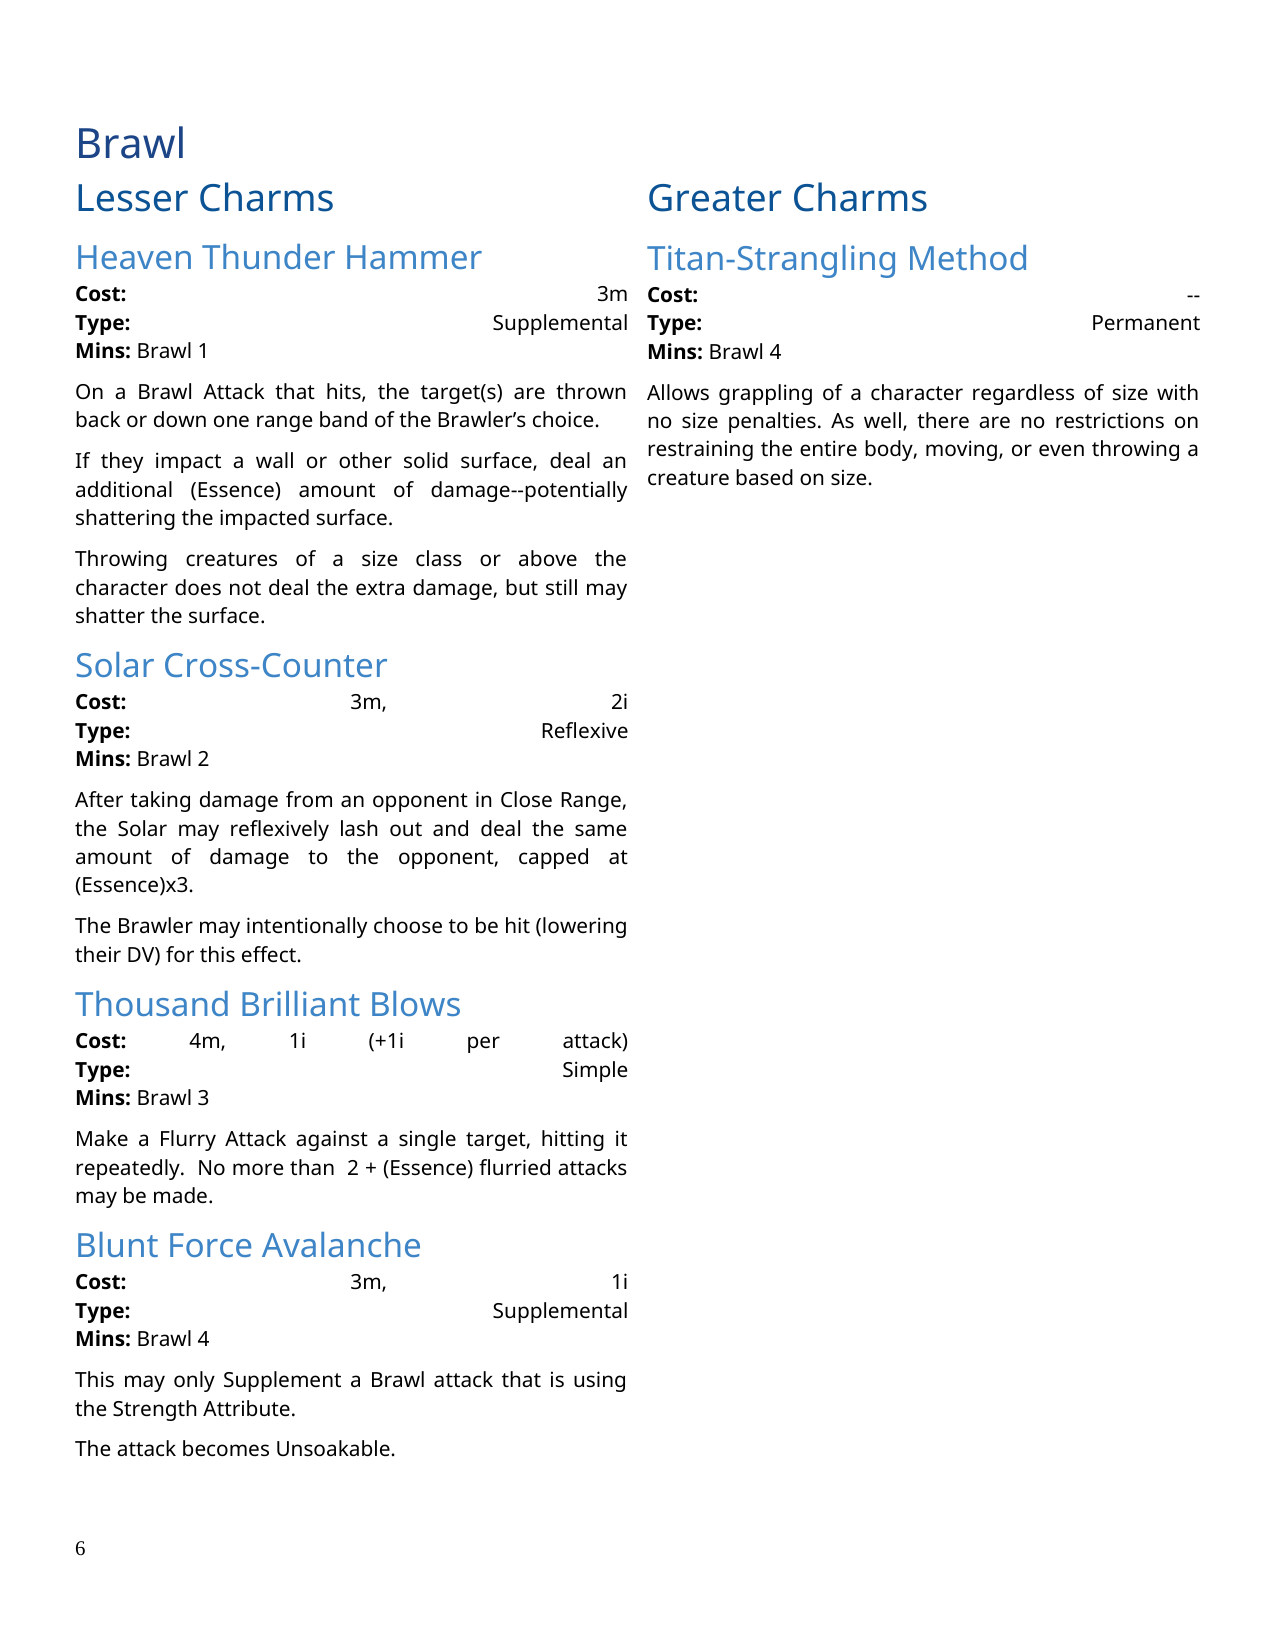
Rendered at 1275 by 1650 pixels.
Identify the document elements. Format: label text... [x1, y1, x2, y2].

text Allows grappling of a character regardless of size with no size penalties. As well, there are no restrictions on restraining the entire body, moving, or even throwing a creature based on size. [647, 378, 1200, 491]
text Cost: 3m Type: Supplemental Mins: Brawl 1 [75, 279, 628, 364]
subtitle Thousand Brilliant Blows [75, 981, 628, 1026]
text Cost: 3m, 1i Type: Supplemental Mins: Brawl 4 [75, 1267, 628, 1353]
subtitle Lesser Charms [75, 171, 628, 222]
text On a Brawl Attack that hits, the target(s) are thrown back or down one range band of the Brawler’s choice. [75, 377, 628, 434]
text Throwing creatures of a size class or above the character does not deal the extra damage, but still may shatter the surface. [75, 544, 628, 629]
text Cost: -- Type: Permanent Mins: Brawl 4 [647, 280, 1200, 365]
subtitle Solar Cross-Counter [75, 642, 628, 687]
subtitle Brawl [75, 114, 628, 171]
text After taking damage from an opponent in Close Range, the Solar may reflexively lash out and deal the same amount of damage to the opponent, capped at (Essence)x3. [75, 785, 628, 899]
text The attack becomes Unsoakable. [75, 1434, 628, 1463]
text Cost: 3m, 2i Type: Reflexive Mins: Brawl 2 [75, 687, 628, 773]
subtitle Heaven Thunder Hammer [75, 234, 628, 279]
text This may only Supplement a Brawl attack that is using the Strength Attribute. [75, 1365, 628, 1422]
text Make a Flurry Attack against a single target, hitting it repeatedly. No more than 2 + (Essence) flurried attacks may be made. [75, 1124, 628, 1209]
text The Brawler may intentionally choose to be hit (lowering their DV) for this effect. [75, 912, 628, 968]
text Cost: 4m, 1i (+1i per attack) Type: Simple Mins: Brawl 3 [75, 1026, 628, 1112]
subtitle Blunt Force Avalanche [75, 1222, 628, 1267]
text If they impact a wall or other solid surface, deal an additional (Essence) amount of damage--potentially shattering the impacted surface. [75, 446, 628, 532]
subtitle Titan-Strangling Method [647, 234, 1200, 280]
subtitle Greater Charms [647, 171, 1200, 222]
